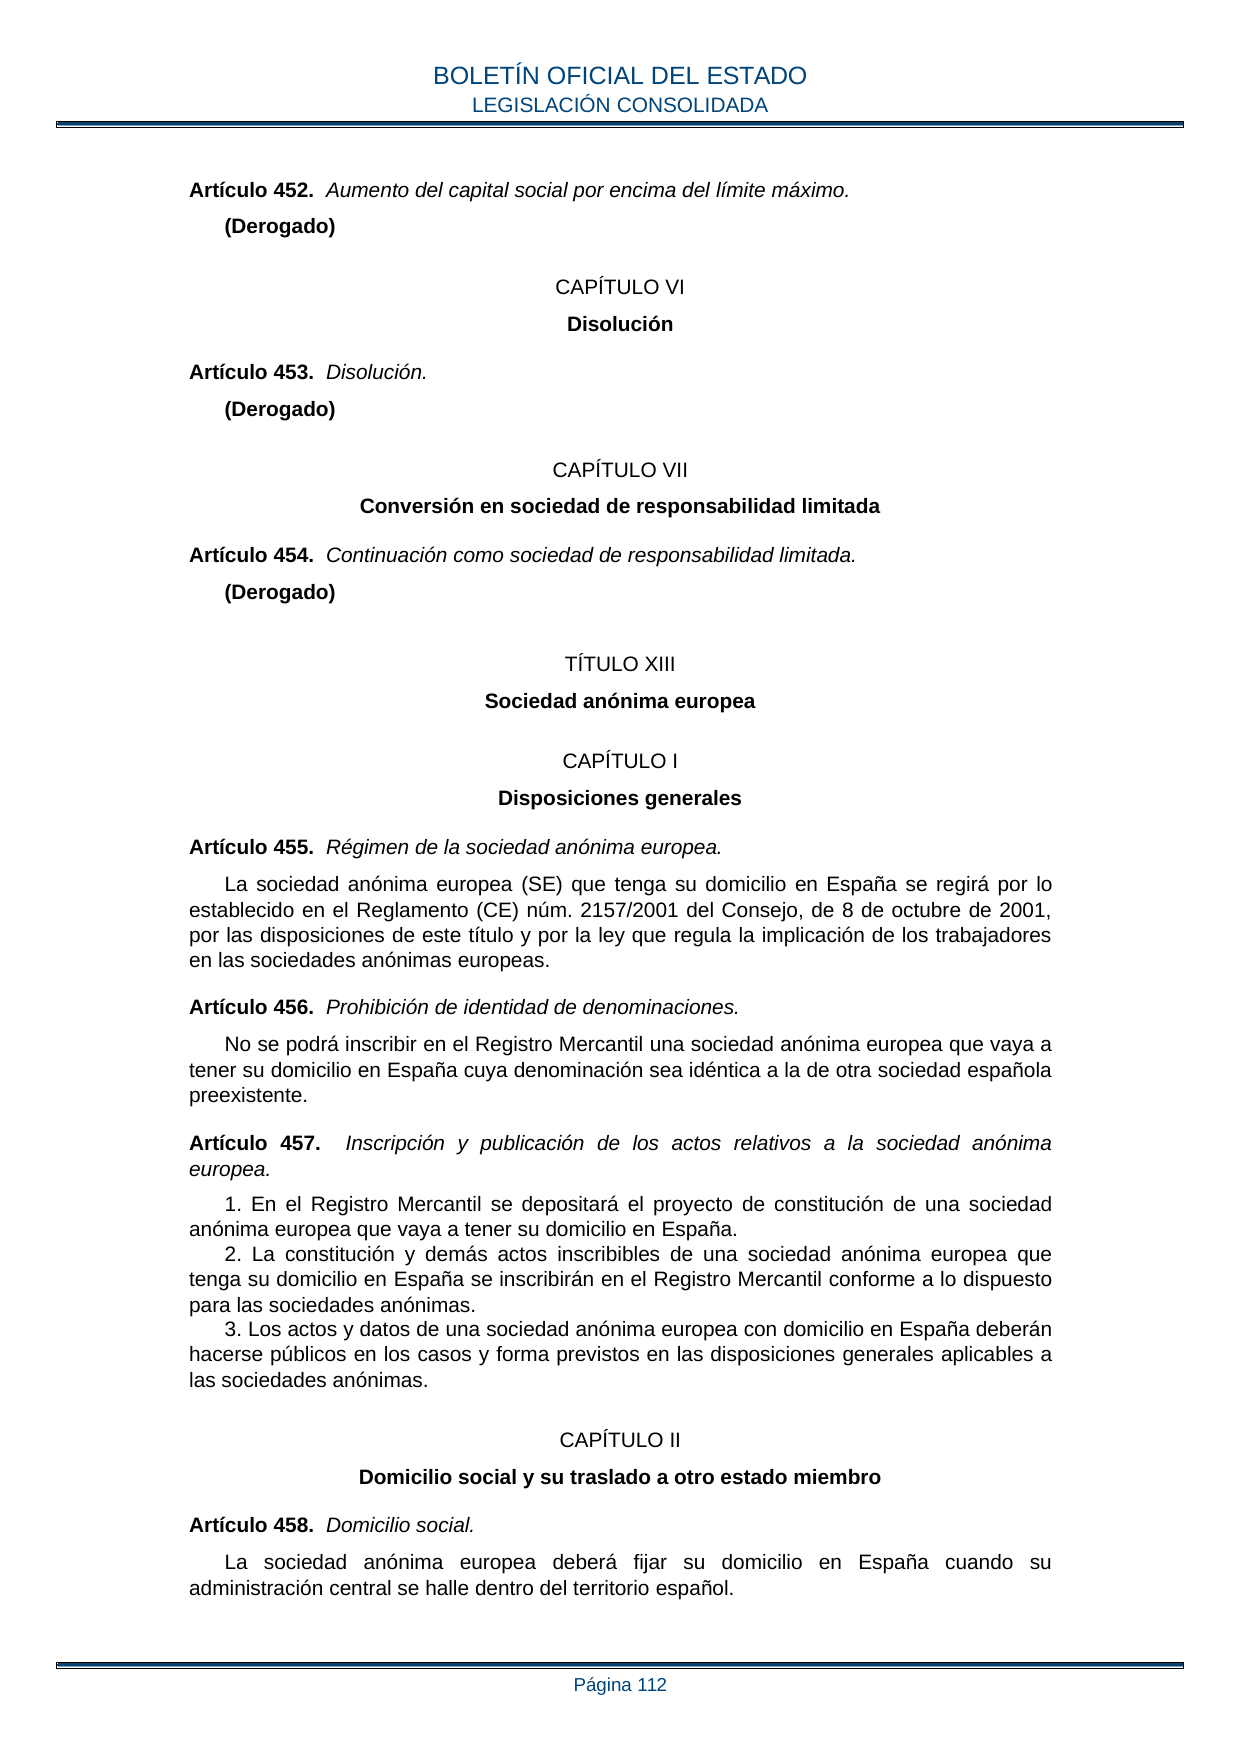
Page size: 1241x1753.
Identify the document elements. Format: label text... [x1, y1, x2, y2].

text La sociedad anónima europea (SE) que tenga su domicilio en España se regirá por lo [224, 867, 1076, 897]
text TÍTULO XIII [564, 648, 701, 677]
text . En el Registro Mercantil se depositará el proyecto de constitución de una sociedad [236, 1188, 1076, 1218]
text tener su domicilio en España cuya denominación sea idéntica a la de otra sociedad española [189, 1057, 1076, 1082]
text CAPÍTULO I [562, 745, 703, 775]
text Artículo 456. Prohibición de identidad de denominaciones. [189, 991, 765, 1021]
text Artículo 457. Inscripción y publicación de los actos relativos a la sociedad anónima [189, 1126, 1076, 1156]
picture [57, 1663, 1183, 1668]
text Artículo 455. Régimen de la sociedad anónima europea. [189, 830, 748, 860]
text anónima europea que vaya a tener su domicilio en España. [189, 1213, 763, 1243]
text CAPÍTULO II [559, 1423, 706, 1453]
text Conversión en sociedad de responsabilidad limitada [359, 490, 906, 520]
text europea. [189, 1156, 1076, 1181]
text Disposiciones generales [498, 782, 767, 812]
text establecido en el Reglamento (CE) núm. 2157/2001 del Consejo, de 8 de octubre de 2001, [189, 897, 1076, 922]
text Página 112 [573, 1670, 692, 1697]
text las sociedades anónimas. [189, 1368, 1076, 1393]
text CAPÍTULO VI [555, 271, 710, 300]
text 1 [224, 1188, 236, 1213]
text No se podrá inscribir en el Registro Mercantil una sociedad anónima europea que vaya a [224, 1028, 1076, 1057]
text hacerse públicos en los casos y forma previstos en las disposiciones generales aplicables a [189, 1338, 1076, 1368]
text 2 [224, 1238, 236, 1263]
text por las disposiciones de este título y por la ley que regula la implicación de los trabajadores [189, 922, 1076, 947]
text CAPÍTULO VII [552, 453, 713, 483]
text (Derogado) [224, 210, 361, 240]
text Artículo 454. Continuación como sociedad de responsabilidad limitada. [189, 539, 882, 568]
text Domicilio social y su traslado a otro estado miembro [358, 1460, 907, 1490]
text Disolución [567, 307, 698, 337]
text Artículo 458. Domicilio social. [189, 1509, 500, 1539]
text LEGISLACIÓN CONSOLIDADA [472, 89, 793, 118]
text Sociedad anónima europea [484, 684, 781, 714]
text 3 [224, 1313, 236, 1338]
text para las sociedades anónimas. [189, 1293, 1076, 1318]
text Artículo 452. Aumento del capital social por encima del límite máximo. [189, 173, 875, 203]
text . Los actos y datos de una sociedad anónima europea con domicilio en España deberán [236, 1313, 1076, 1338]
text Artículo 453. Disolución. [189, 356, 452, 386]
text BOLETÍN OFICIAL DEL ESTADO [433, 56, 832, 92]
text (Derogado) [224, 576, 361, 605]
text tenga su domicilio en España se inscribirán en el Registro Mercantil conforme a lo dispuesto [189, 1263, 1076, 1293]
text administración central se halle dentro del territorio español. [189, 1576, 1076, 1601]
text . La constitución y demás actos inscribibles de una sociedad anónima europea que [236, 1238, 1076, 1263]
text La sociedad anónima europea deberá fijar su domicilio en España cuando su [224, 1546, 1076, 1576]
text en las sociedades anónimas europeas. [189, 947, 1076, 972]
picture [57, 122, 1183, 127]
text preexistente. [189, 1082, 1076, 1107]
text (Derogado) [224, 393, 361, 423]
